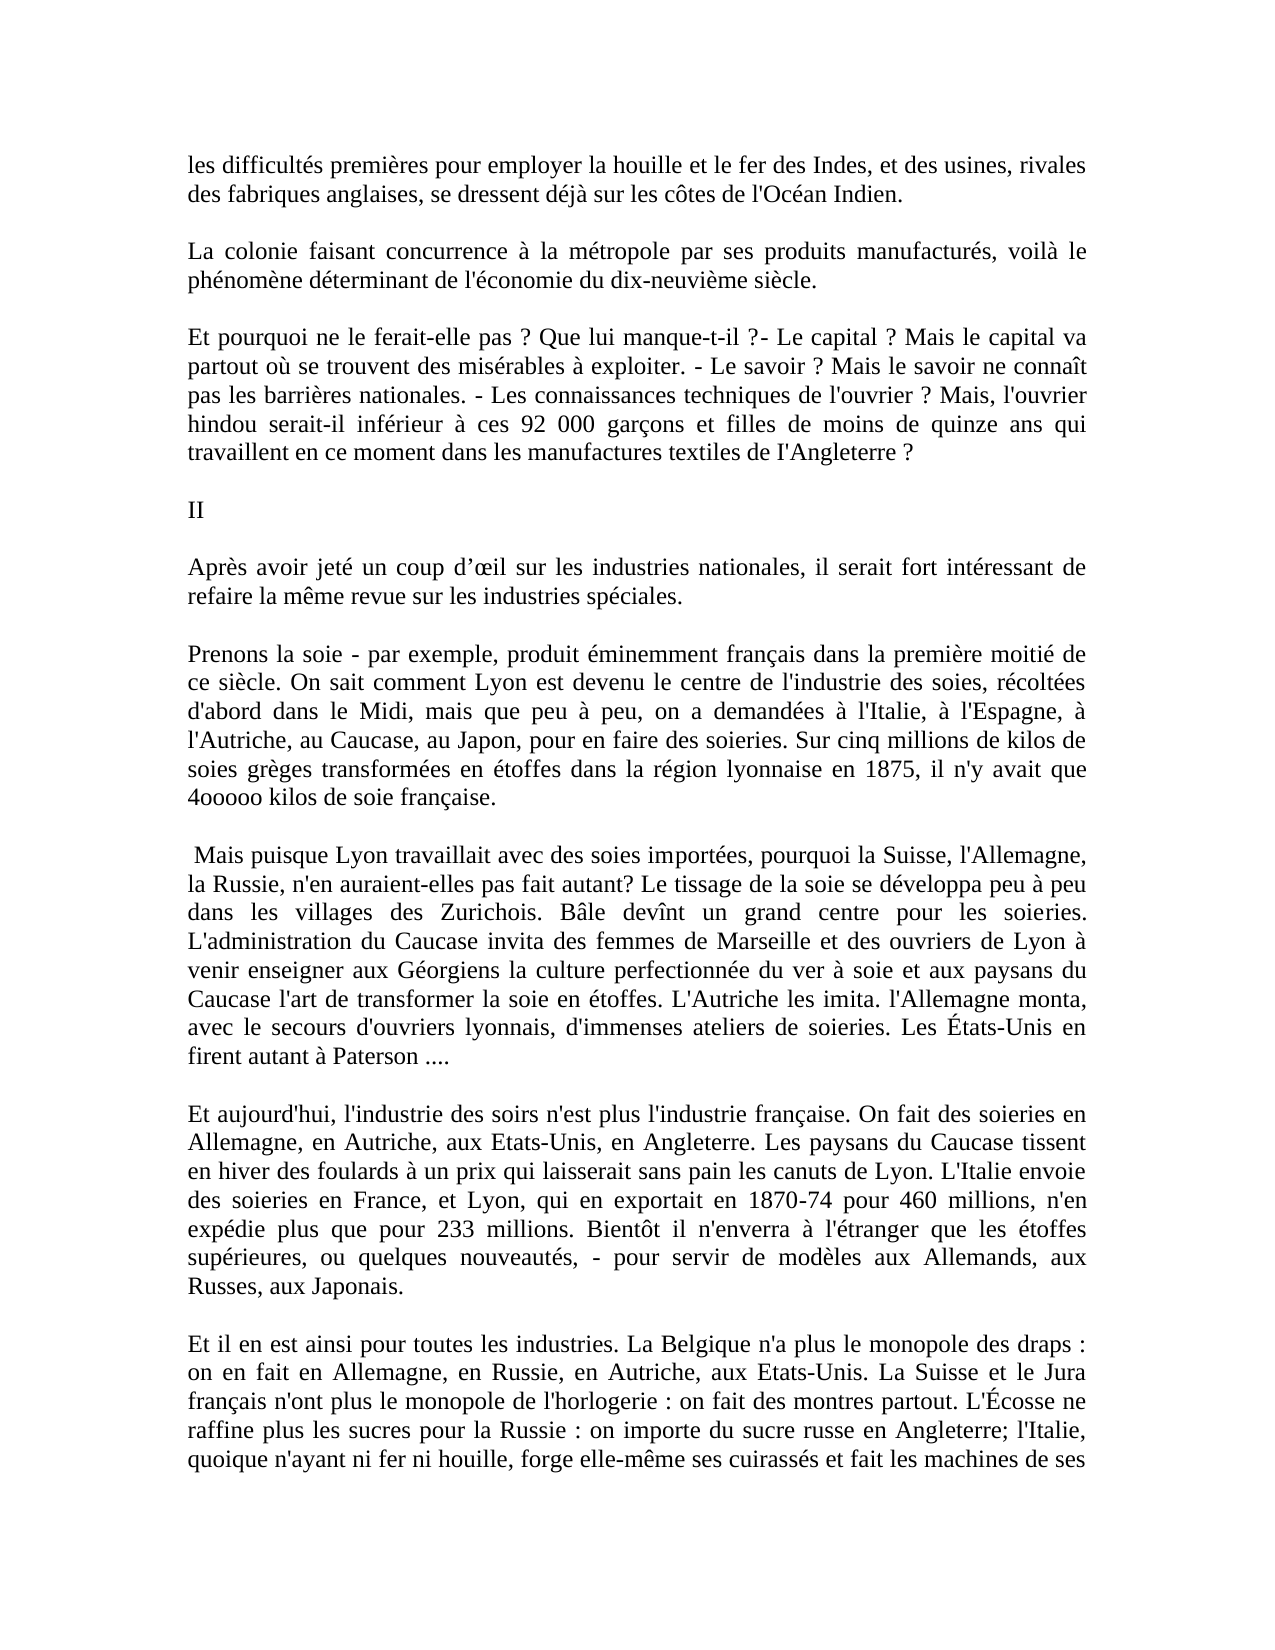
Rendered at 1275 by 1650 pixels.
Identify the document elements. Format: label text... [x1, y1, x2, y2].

text les difficultés premières pour employer la houille et le fer des Indes, et des usines, rivales des fabriques anglaises, se dressent déjà sur les côtes de l'Océan Indien. [187, 150, 1087, 207]
text Et aujourd'hui, l'industrie des soirs n'est plus l'industrie française. On fait des soieries en Allemagne, en Autriche, aux Etats-Unis, en Angleterre. Les paysans du Caucase tissent en hiver des foulards à un prix qui laisserait sans pain les canuts de Lyon. L'Italie envoie des soieries en France, et Lyon, qui en exportait en 1870‑74 pour 460 millions, n'en expédie plus que pour 233 millions. Bientôt il n'enverra à l'étranger que les étoffes supérieures, ou quelques nouveautés, ‑ pour servir de modèles aux Allemands, aux Russes, aux Japonais. [187, 1099, 1087, 1300]
text La colonie faisant concurrence à la métropole par ses produits manufacturés, voilà le phénomène déterminant de l'économie du dix-neuvième siècle. [187, 236, 1087, 294]
text Et pourquoi ne le ferait-elle pas ? Que lui manque-t-il ?‑ Le capital ? Mais le capital va partout où se trouvent des misérables à exploiter. ‑ Le savoir ? Mais le savoir ne connaît pas les barrières nationales. ‑ Les connaissances techniques de l'ouvrier ? Mais, l'ouvrier hindou serait-il inférieur à ces 92 000 garçons et filles de moins de quinze ans qui travaillent en ce moment dans les manufactures textiles de I'Angleterre ? [187, 322, 1087, 466]
text Et il en est ainsi pour toutes les industries. La Belgique n'a plus le monopole des draps : on en fait en Allemagne, en Russie, en Autriche, aux Etats-Unis. La Suisse et le Jura français n'ont plus le monopole de l'horlogerie : on fait des montres partout. L'Écosse ne raffine plus les sucres pour la Russie : on importe du sucre russe en Angleterre; l'Italie, quoique n'ayant ni fer ni houille, forge elle-même ses cuirassés et fait les machines de ses [187, 1329, 1087, 1472]
text Prenons la soie ‑ par exemple, produit éminemment français dans la première moitié de ce siècle. On sait comment Lyon est devenu le centre de l'industrie des soies, récoltées d'abord dans le Midi, mais que peu à peu, on a demandées à l'Italie, à l'Espagne, à l'Autriche, au Caucase, au Japon, pour en faire des soieries. Sur cinq millions de kilos de soies grèges transformées en étoffes dans la région lyonnaise en 1875, il n'y avait que 4ooooo kilos de soie française. [187, 639, 1087, 811]
text Après avoir jeté un coup d’œil sur les industries nationales, il serait fort intéressant de refaire la même revue sur les industries spéciales. [187, 552, 1087, 610]
text II [187, 495, 1087, 524]
text Mais puisque Lyon travaillait avec des soies im­portées, pourquoi la Suisse, l'Allemagne, la Russie, n'en auraient-elles pas fait autant? Le tissage de la soie se développa peu à peu dans les villages des Zuri­chois. Bâle devînt un grand centre pour les soie­ries. L'administration du Caucase invita des femmes de Marseille et des ouvriers de Lyon à venir ensei­gner aux Géorgiens la culture perfectionnée du ver à soie et aux paysans du Caucase l'art de transfor­mer la soie en étoffes. L'Autriche les imita. l'Allemagne monta, avec le secours d'ouvriers lyonnais, d'immenses ateliers de soieries. Les États-Unis en firent autant à Paterson .... [187, 840, 1087, 1070]
